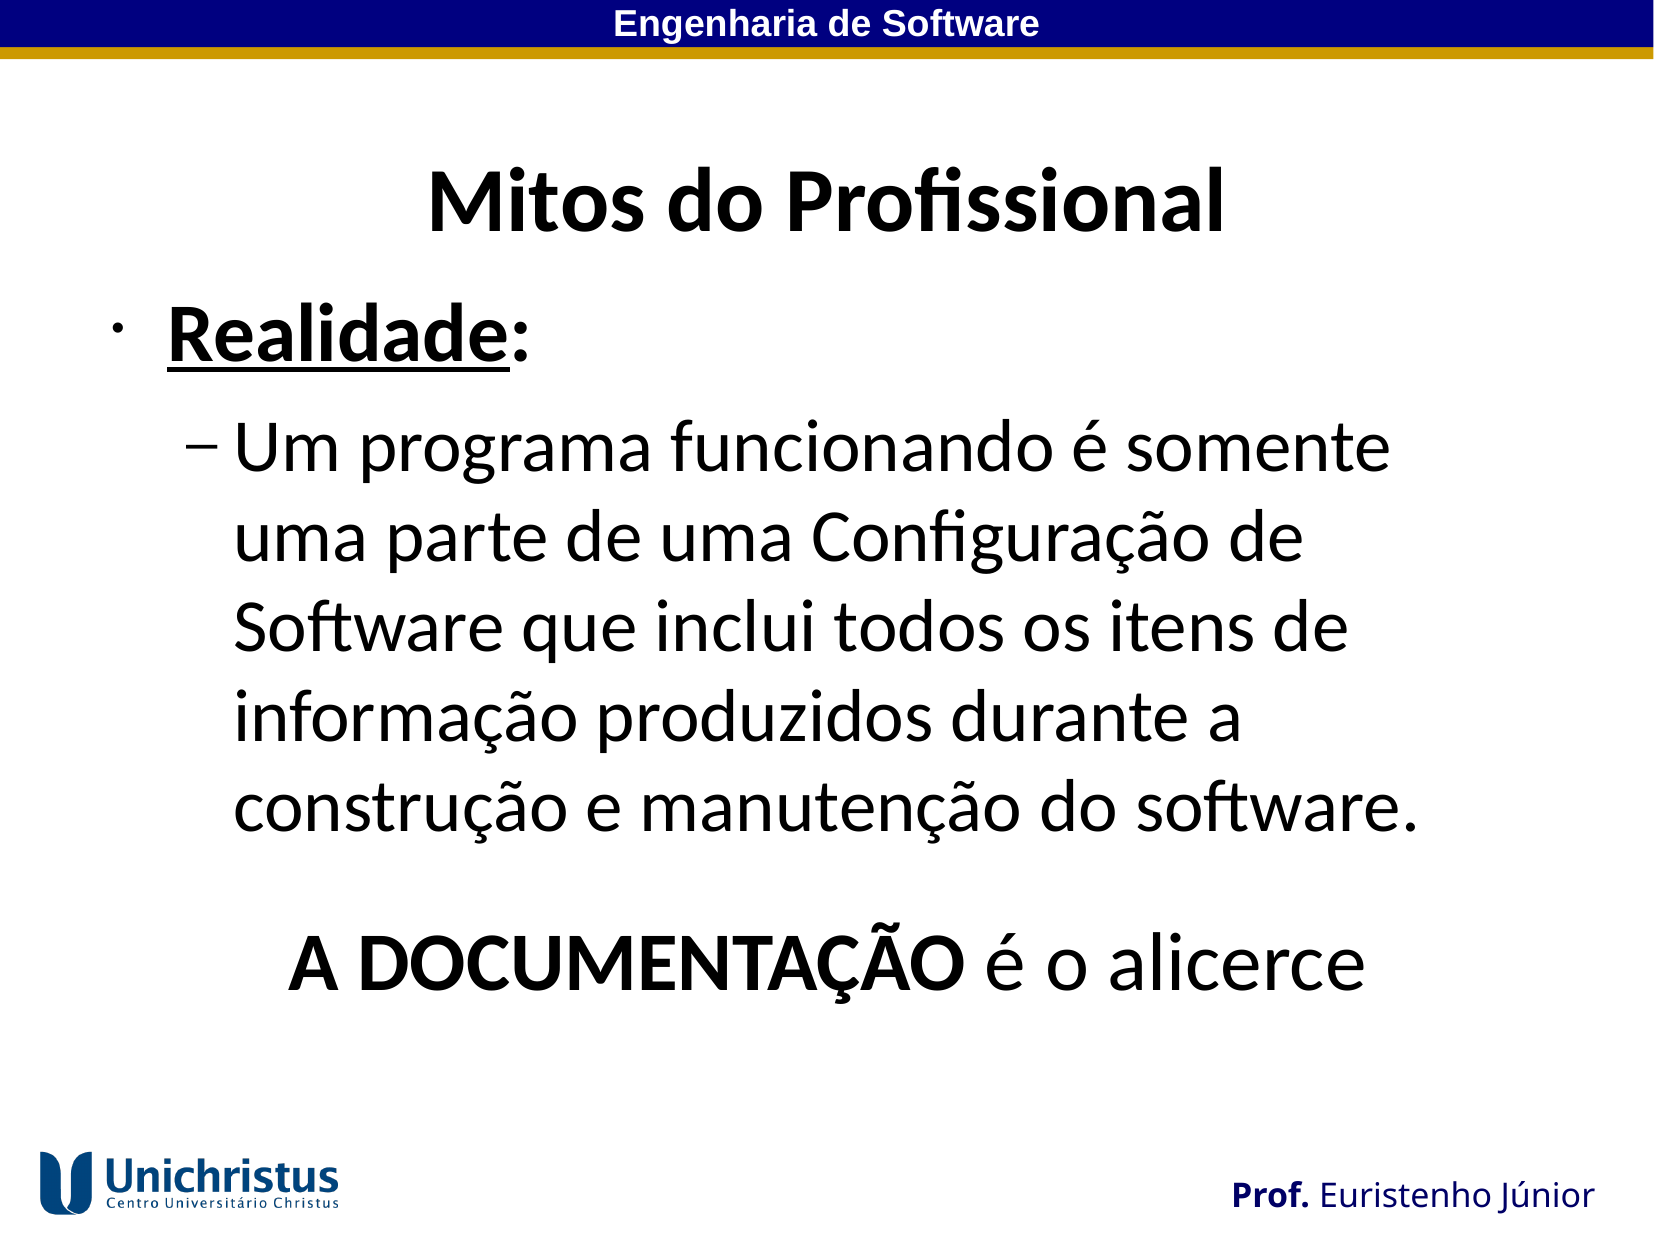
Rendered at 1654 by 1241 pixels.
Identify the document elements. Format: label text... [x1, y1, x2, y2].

title Mitos do Profissional [152, 132, 1503, 260]
text_box [0, 48, 1654, 60]
list Realidade: Um programa funcionando é somente uma parte de uma Configuração de Software que inclui todos os itens de informação produzidos durante a construção e manutenção do software. A DOCUMENTAÇÃO é o alicerce [96, 270, 1560, 1075]
picture [35, 1148, 343, 1217]
text_box Prof. Euristenho Júnior [1216, 1163, 1654, 1224]
text_box Engenharia de Software [0, 0, 1654, 48]
